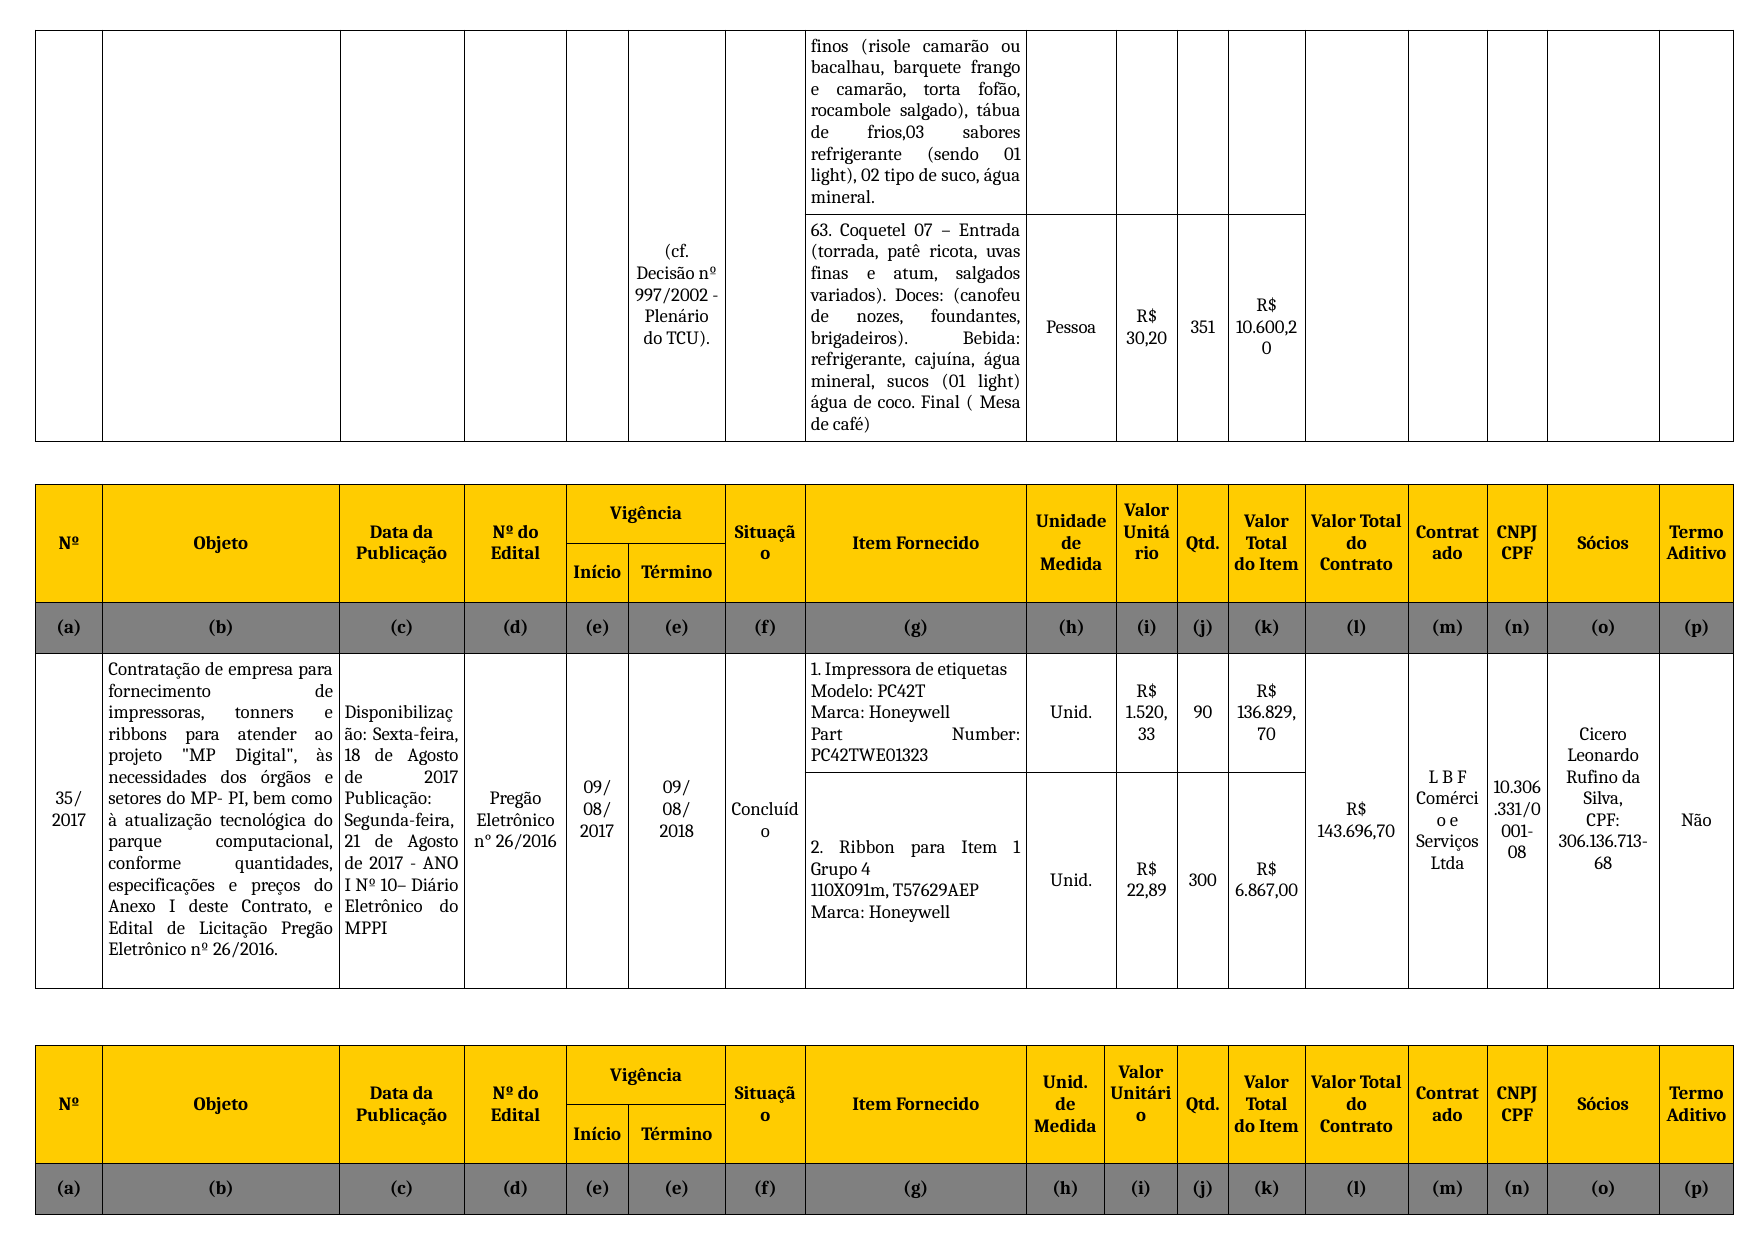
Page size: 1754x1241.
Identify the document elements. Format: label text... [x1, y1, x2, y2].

table_header Item Fornecido [806, 485, 1026, 602]
table_cell Pessoa [1027, 215, 1116, 441]
table_cell finos (risole camarão ou bacalhau, barquete frango e camarão, torta fofão, rocambole salgado), tábua de frios,03 sabores refrigerante (sendo 01 light), 02 tipo de suco, água mineral. [806, 31, 1026, 213]
table_header Vigência [567, 1046, 725, 1104]
table_cell (d) [465, 1164, 566, 1214]
table_cell (e) [629, 1164, 725, 1214]
table_cell 1. Impressora de etiquetas Modelo: PC42T Marca: Honeywell Part Number: PC42TWE01323 [806, 654, 1026, 772]
table_cell (d) [465, 603, 566, 653]
table_cell (k) [1229, 1164, 1305, 1214]
table_header CNPJ CPF [1488, 1046, 1547, 1163]
table_cell Término [629, 1105, 725, 1163]
table_header Data da Publicação [340, 1046, 464, 1163]
table_cell (g) [806, 1164, 1026, 1214]
table_cell L B F Comércio e Serviços Ltda [1409, 654, 1487, 988]
table_cell [1229, 31, 1305, 213]
table_cell (cf. Decisão nº 997/2002 - Plenário do TCU). [629, 31, 725, 441]
table_cell Disponibilização: Sexta-feira, 18 de Agosto de 2017 Publicação: Segunda-feira, 21 de Agosto de 2017 - ANO I Nº 10– Diário Eletrônico do MPPI [340, 654, 464, 988]
table_header Termo Aditivo [1660, 485, 1733, 602]
table_cell (m) [1409, 1164, 1487, 1214]
table_cell (f) [726, 603, 805, 653]
table_header Nº do Edital [465, 485, 566, 602]
table_cell Cicero Leonardo Rufino da Silva, CPF: 306.136.713-68 [1548, 654, 1659, 988]
table_cell 09/ 08/ 2018 [629, 654, 725, 988]
table_cell (h) [1027, 1164, 1104, 1214]
table_cell Início [567, 1105, 628, 1163]
table_header Valor Total do Contrato [1306, 485, 1408, 602]
table_header Valor Total do Contrato [1306, 1046, 1408, 1163]
table_cell (j) [1178, 603, 1228, 653]
table_cell [341, 31, 464, 441]
table_header Situação [726, 1046, 805, 1163]
table_header Valor Unitário [1117, 485, 1177, 602]
table_cell R$ 1.520,33 [1117, 654, 1177, 772]
table_cell 09/ 08/ 2017 [567, 654, 628, 988]
table_cell (e) [629, 603, 725, 653]
table_header Sócios [1548, 485, 1659, 602]
table_cell (f) [726, 1164, 805, 1214]
table_cell (p) [1660, 1164, 1733, 1214]
table_header Nº [36, 1046, 102, 1163]
table_cell (g) [806, 603, 1026, 653]
table_cell [1488, 31, 1547, 441]
table_cell R$ 22,89 [1117, 773, 1177, 988]
table_cell [1548, 31, 1659, 441]
table_header Valor Total do Item [1229, 485, 1305, 602]
table_cell R$ 136.829,70 [1229, 654, 1305, 772]
table_cell (a) [36, 603, 102, 653]
table_cell (m) [1409, 603, 1487, 653]
table_cell (c) [340, 603, 464, 653]
table_cell (k) [1229, 603, 1305, 653]
table_cell 90 [1178, 654, 1228, 772]
table_header Valor Unitário [1105, 1046, 1177, 1163]
table_cell [103, 31, 340, 441]
table_cell (n) [1488, 1164, 1547, 1214]
table_cell Não [1660, 654, 1733, 988]
table_cell (h) [1027, 603, 1116, 653]
table_header Nº [36, 485, 102, 602]
table_cell (n) [1488, 603, 1547, 653]
table_header Item Fornecido [806, 1046, 1026, 1163]
table_cell (a) [36, 1164, 102, 1214]
table_cell [1027, 31, 1116, 213]
table_cell (l) [1306, 1164, 1408, 1214]
table_header Contratado [1409, 1046, 1487, 1163]
table_header Contratado [1409, 485, 1487, 602]
table_header Situação [726, 485, 805, 602]
table_cell Início [567, 544, 628, 602]
table_header Unid. de Medida [1027, 1046, 1104, 1163]
table_cell R$ 6.867,00 [1229, 773, 1305, 988]
table_cell [1660, 31, 1733, 441]
table_cell Concluído [726, 654, 805, 988]
table_cell (o) [1548, 1164, 1659, 1214]
table_cell [465, 31, 566, 441]
table_header Sócios [1548, 1046, 1659, 1163]
table_cell [36, 31, 102, 441]
table_cell (b) [103, 1164, 339, 1214]
table_header Vigência [567, 485, 725, 543]
table_header Valor Total do Item [1229, 1046, 1305, 1163]
table_cell [1117, 31, 1177, 213]
table_cell (b) [103, 603, 339, 653]
table_cell 35/ 2017 [36, 654, 102, 988]
table_cell [1306, 31, 1408, 441]
table_cell (o) [1548, 603, 1659, 653]
table_cell (e) [567, 1164, 628, 1214]
table_header Qtd. [1178, 485, 1228, 602]
table_cell (i) [1105, 1164, 1177, 1214]
table_cell R$ 30,20 [1117, 215, 1177, 441]
table_header CNPJ CPF [1488, 485, 1547, 602]
table_cell Unid. [1027, 654, 1116, 772]
table_cell Pregão Eletrônico n° 26/2016 [465, 654, 566, 988]
table_cell (j) [1178, 1164, 1228, 1214]
table_cell 300 [1178, 773, 1228, 988]
table_header Nº do Edital [465, 1046, 566, 1163]
table_cell [1409, 31, 1487, 441]
table_cell [567, 31, 628, 441]
table_cell Unid. [1027, 773, 1116, 988]
table_cell 10.306.331/0001-08 [1488, 654, 1547, 988]
table_cell Término [629, 544, 725, 602]
table_cell 2. Ribbon para Item 1 Grupo 4 110X091m, T57629AEP Marca: Honeywell [806, 773, 1026, 988]
table_cell 63. Coquetel 07 – Entrada (torrada, patê ricota, uvas finas e atum, salgados variados). Doces: (canofeu de nozes, foundantes, brigadeiros). Bebida: refrigerante, cajuína, água mineral, sucos (01 light) água de coco. Final ( Mesa de café) [806, 215, 1026, 441]
table_cell (l) [1306, 603, 1408, 653]
table_cell Contratação de empresa para fornecimento de impressoras, tonners e ribbons para atender ao projeto "MP Digital", às necessidades dos órgãos e setores do MP- PI, bem como à atualização tecnológica do parque computacional, conforme quantidades, especificações e preços do Anexo I deste Contrato, e Edital de Licitação Pregão Eletrônico nº 26/2016. [103, 654, 339, 988]
table_cell [726, 31, 805, 441]
table_header Unidade de Medida [1027, 485, 1116, 602]
table_cell [1178, 31, 1228, 213]
table_cell R$ 10.600,20 [1229, 215, 1305, 441]
table_cell R$ 143.696,70 [1306, 654, 1408, 988]
table_header Termo Aditivo [1660, 1046, 1733, 1163]
table_header Objeto [103, 485, 339, 602]
table_cell (c) [340, 1164, 464, 1214]
table_header Objeto [103, 1046, 339, 1163]
table_cell 351 [1178, 215, 1228, 441]
table_cell (e) [567, 603, 628, 653]
table_cell (p) [1660, 603, 1733, 653]
table_cell (i) [1117, 603, 1177, 653]
table_header Qtd. [1178, 1046, 1228, 1163]
table_header Data da Publicação [340, 485, 464, 602]
